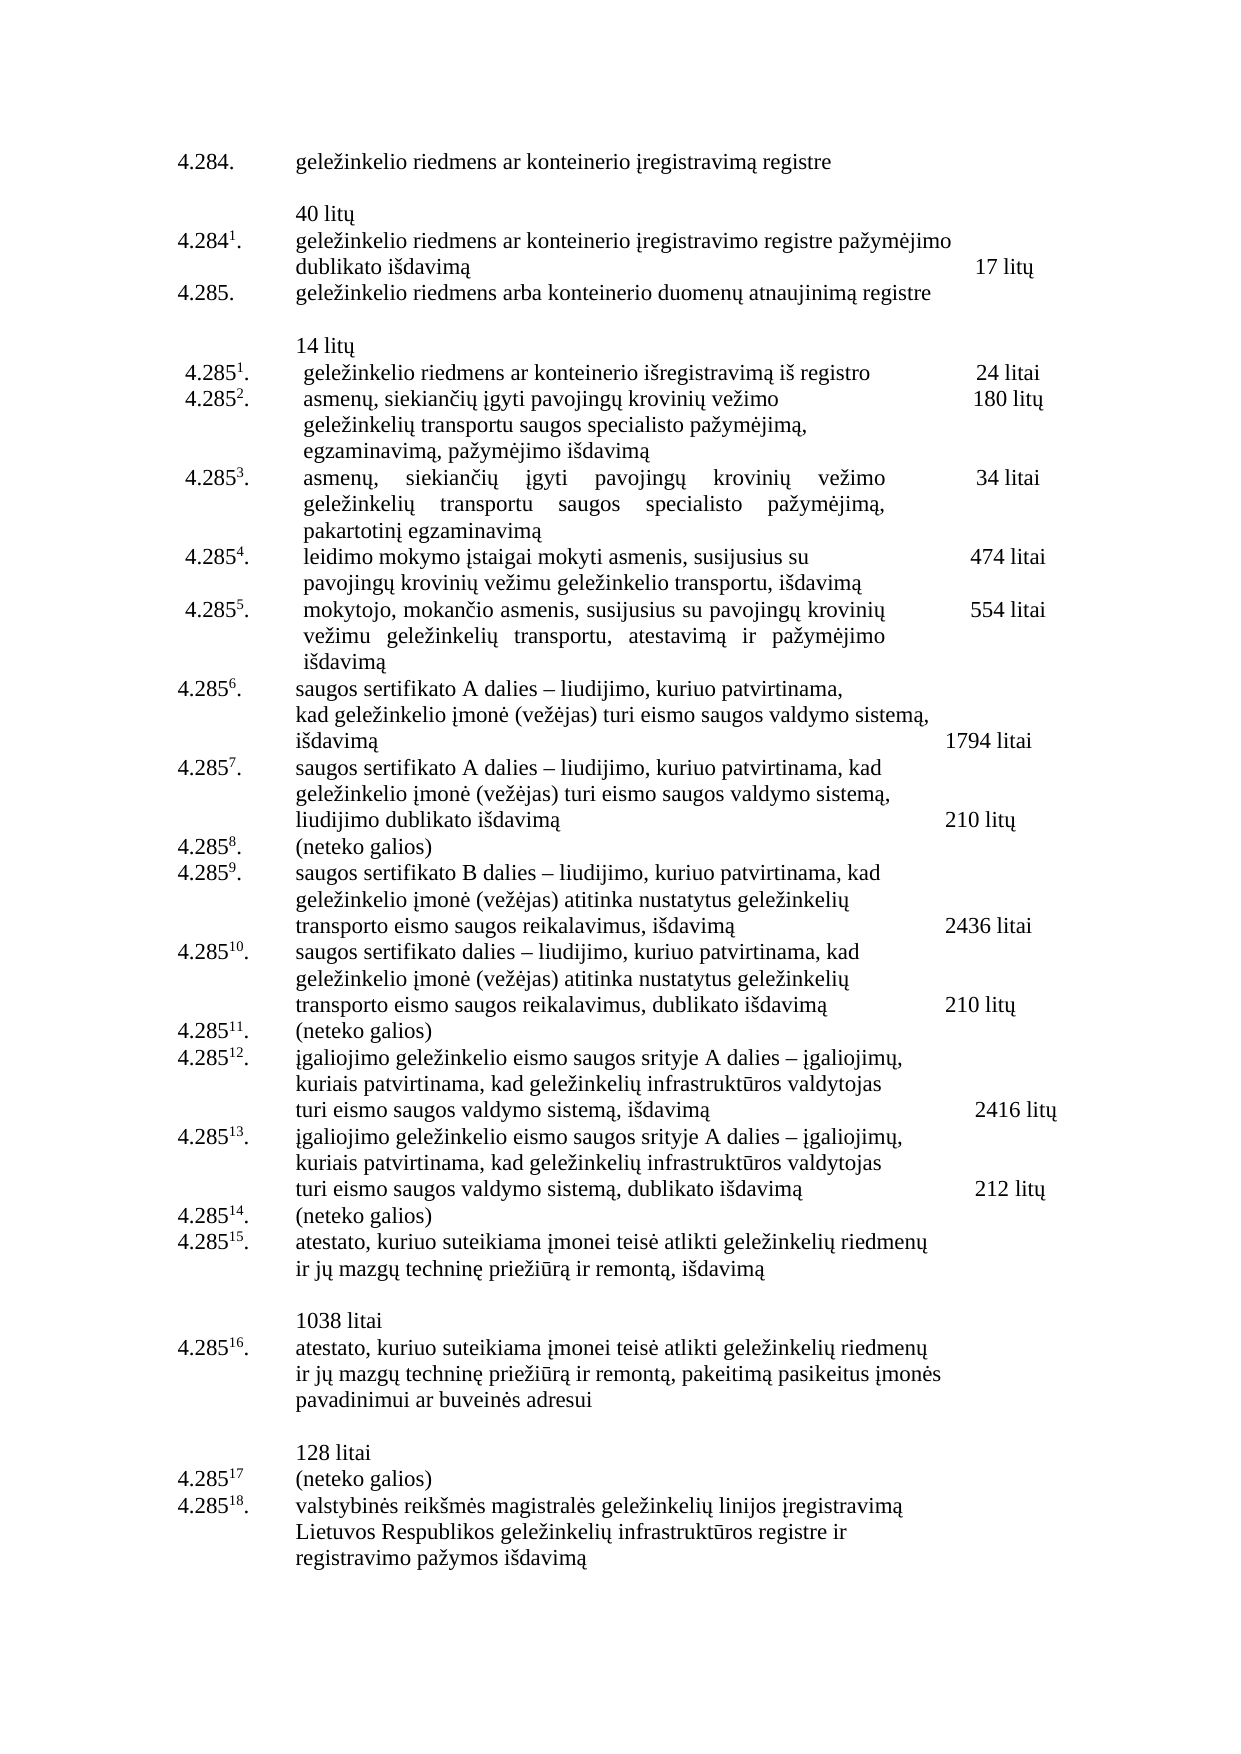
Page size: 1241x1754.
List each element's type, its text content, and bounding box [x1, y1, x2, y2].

table_cell asmenų, siekiančių įgyti pavojingų krovinių vežimo geležinkelių transportu saugos specialisto pažymėjimą, pakartotinį egzaminavimą [292, 464, 897, 543]
table_cell asmenų, siekiančių įgyti pavojingų krovinių vežimo geležinkelių transportu saugos specialisto pažymėjimą, egzaminavimą, pažymėjimo išdavimą [292, 385, 897, 464]
text kuriais patvirtinama, kad geležinkelių infrastruktūros valdytojas [177, 1070, 1122, 1096]
text turi eismo saugos valdymo sistemą, išdavimą 2416 litų [177, 1096, 1122, 1123]
table_header 24 litai [897, 359, 1119, 385]
text 4.28512. įgaliojimo geležinkelio eismo saugos srityje A dalies – įgaliojimų, [177, 1044, 1122, 1070]
table_header 4.2851. [174, 359, 292, 385]
table_cell 4.2852. [174, 385, 292, 464]
table_header geležinkelio riedmens ar konteinerio išregistravimą iš registro [292, 359, 897, 385]
text 4.28517 (neteko galios) [177, 1465, 945, 1492]
text 4.284. geležinkelio riedmens ar konteinerio įregistravimą registre 40 litų [177, 148, 945, 227]
text 4.28514. (neteko galios) [177, 1202, 1122, 1228]
table_cell 34 litai [897, 464, 1119, 543]
table_cell leidimo mokymo įstaigai mokyti asmenis, susijusius su pavojingų krovinių vežimu geležinkelio transportu, išdavimą [292, 543, 897, 596]
text 4.28515. atestato, kuriuo suteikiama įmonei teisė atlikti geležinkelių riedmenų ir jų mazgų techninę priežiūrą ir remontą, išdavimą 1038 litai [177, 1228, 945, 1334]
table_cell 4.2853. [174, 464, 292, 543]
text turi eismo saugos valdymo sistemą, dublikato išdavimą 212 litų [177, 1176, 1122, 1202]
table_cell 4.2855. [174, 596, 292, 675]
text 4.2841. geležinkelio riedmens ar konteinerio įregistravimo registre pažymėjimo [177, 227, 1122, 253]
text dublikato išdavimą 17 litų [177, 253, 1122, 279]
text transporto eismo saugos reikalavimus, išdavimą 2436 litai [177, 912, 1122, 938]
table_cell 4.2854. [174, 543, 292, 596]
text 4.2858. (neteko galios) [177, 833, 1122, 859]
text 4.28510. saugos sertifikato dalies – liudijimo, kuriuo patvirtinama, kad [177, 938, 1122, 965]
table_cell mokytojo, mokančio asmenis, susijusius su pavojingų krovinių vežimu geležinkelių transportu, atestavimą ir pažymėjimo išdavimą [292, 596, 897, 675]
text 4.285. geležinkelio riedmens arba konteinerio duomenų atnaujinimą registre 14 litų [177, 279, 945, 358]
table_cell 474 litai [897, 543, 1119, 596]
text geležinkelio įmonė (vežėjas) atitinka nustatytus geležinkelių [177, 886, 1122, 912]
table_cell 180 litų [897, 385, 1119, 464]
text 4.2856. saugos sertifikato A dalies – liudijimo, kuriuo patvirtinama, kad geležinkelio įmonė (vežėjas) turi eismo saugos valdymo sistemą, išdavimą 1794 litai [177, 675, 1122, 754]
text 4.2857. saugos sertifikato A dalies – liudijimo, kuriuo patvirtinama, kad geležinkelio įmonė (vežėjas) turi eismo saugos valdymo sistemą, liudijimo dublikato išdavimą 210 litų [177, 754, 1122, 833]
text 4.28516. atestato, kuriuo suteikiama įmonei teisė atlikti geležinkelių riedmenų ir jų mazgų techninę priežiūrą ir remontą, pakeitimą pasikeitus įmonės pavadinimui ar buveinės adresui 128 litai [177, 1334, 945, 1465]
text transporto eismo saugos reikalavimus, dublikato išdavimą 210 litų [177, 991, 1122, 1017]
text 4.28511. (neteko galios) [177, 1017, 1122, 1044]
text 4.2859. saugos sertifikato B dalies – liudijimo, kuriuo patvirtinama, kad [177, 859, 1122, 886]
text 4.28518. valstybinės reikšmės magistralės geležinkelių linijos įregistravimą Lietuvos Respublikos geležinkelių infrastruktūros registre ir registravimo pažymos išdavimą [177, 1492, 945, 1597]
text kuriais patvirtinama, kad geležinkelių infrastruktūros valdytojas [177, 1149, 1122, 1176]
table_cell 554 litai [897, 596, 1119, 675]
text geležinkelio įmonė (vežėjas) atitinka nustatytus geležinkelių [177, 965, 1122, 991]
text 4.28513. įgaliojimo geležinkelio eismo saugos srityje A dalies – įgaliojimų, [177, 1123, 1122, 1149]
